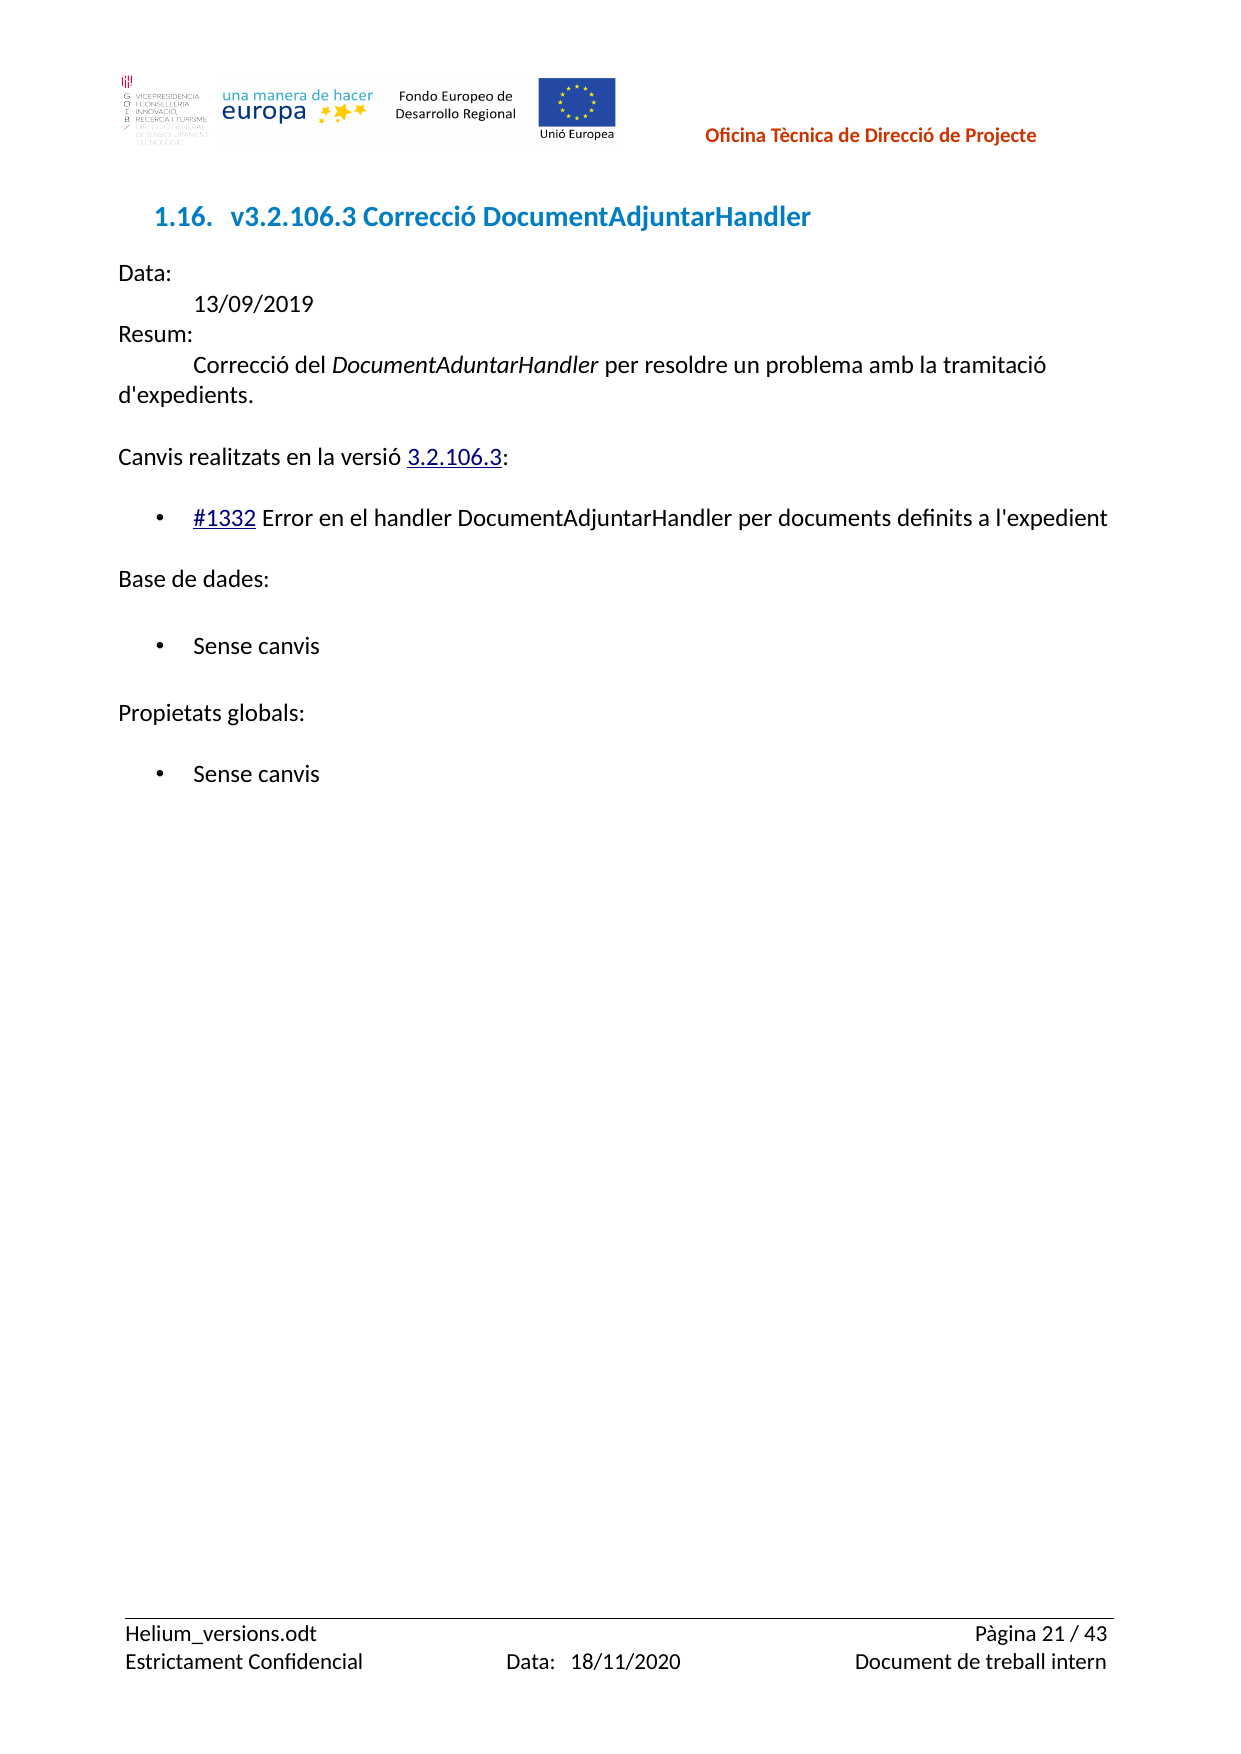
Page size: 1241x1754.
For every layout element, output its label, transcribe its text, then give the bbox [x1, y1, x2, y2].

text Resum: [118, 319, 1122, 349]
text Propietats globals: [118, 697, 1122, 727]
subtitle v3.2.106.3 Correcció DocumentAdjuntarHandler [153, 198, 1122, 234]
text 13/09/2019 [118, 288, 1122, 319]
list #1332 Error en el handler DocumentAdjuntarHandler per documents definits a l'expedient [156, 502, 1122, 532]
list Sense canvis [156, 758, 1122, 788]
text Data: [118, 258, 1122, 288]
list Sense canvis [156, 630, 1122, 660]
text Base de dades: [118, 563, 1122, 593]
text Canvis realitzats en la versió 3.2.106.3: [118, 441, 1122, 471]
picture [118, 73, 213, 147]
text Correcció del DocumentAduntarHandler per resoldre un problema amb la tramitació d'expedients. [118, 349, 1122, 410]
picture [219, 73, 621, 147]
